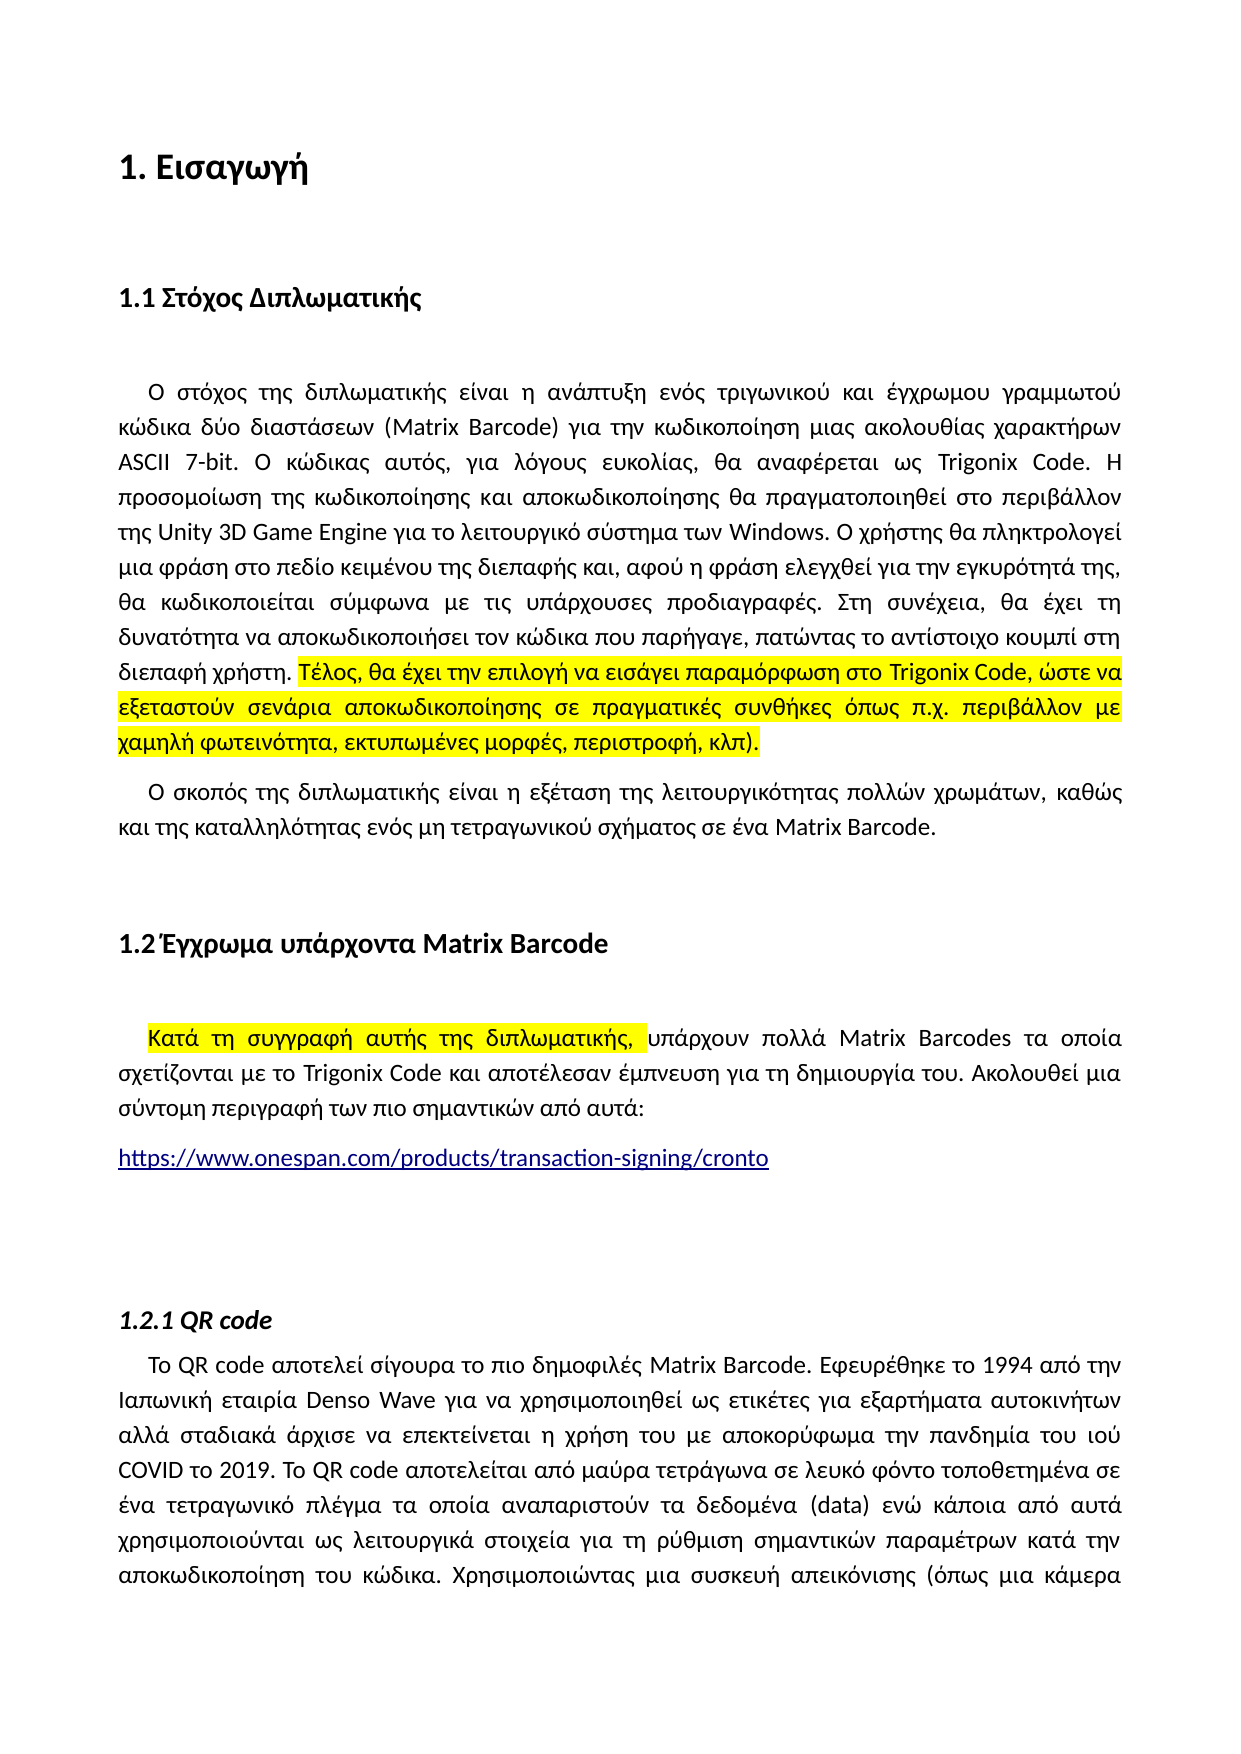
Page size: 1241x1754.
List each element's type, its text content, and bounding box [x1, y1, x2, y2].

text Το QR code αποτελεί σίγουρα το πιο δημοφιλές Matrix Barcode. Εφευρέθηκε το 1994 από την Ιαπωνική εταιρία Denso Wave για να χρησιμοποιηθεί ως ετικέτες για εξαρτήματα αυτοκινήτων αλλά σταδιακά άρχισε να επεκτείνεται η χρήση του με αποκορύφωμα την πανδημία του ιού COVID το 2019. Το QR code αποτελείται από μαύρα τετράγωνα σε λευκό φόντο τοποθετημένα σε ένα τετραγωνικό πλέγμα τα οποία αναπαριστούν τα δεδομένα (data) ενώ κάποια από αυτά χρησιμοποιούνται ως λειτουργικά στοιχεία για τη ρύθμιση σημαντικών παραμέτρων κατά την αποκωδικοποίηση του κώδικα. Χρησιμοποιώντας μια συσκευή απεικόνισης (όπως μια κάμερα [118, 1349, 1122, 1589]
text Κατά τη συγγραφή αυτής της διπλωματικής, υπάρχουν πολλά Matrix Barcodes τα οποία σχετίζονται με το Trigonix Code και αποτέλεσαν έμπνευση για τη δημιουργία του. Ακολουθεί μια σύντομη περιγραφή των πιο σημαντικών από αυτά: [118, 1022, 1122, 1123]
text Ο σκοπός της διπλωματικής είναι η εξέταση της λειτουργικότητας πολλών χρωμάτων, καθώς και της καταλληλότητας ενός μη τετραγωνικού σχήματος σε ένα Matrix Barcode. [118, 776, 1122, 842]
subtitle 1.2 Έγχρωμα υπάρχοντα Matrix Barcode [118, 925, 1122, 960]
subtitle 1.1 Στόχος Διπλωματικής [118, 279, 1122, 314]
text https://www.onespan.com/products/transaction-signing/cronto [118, 1142, 1122, 1173]
subtitle 1. Εισαγωγή [118, 143, 1122, 189]
text Ο στόχος της διπλωματικής είναι η ανάπτυξη ενός τριγωνικού και έγχρωμου γραμμωτού κώδικα δύο διαστάσεων (Matrix Barcode) για την κωδικοποίηση μιας ακολουθίας χαρακτήρων ASCII 7-bit. Ο κώδικας αυτός, για λόγους ευκολίας, θα αναφέρεται ως Trigonix Code. Η προσομοίωση της κωδικοποίησης και αποκωδικοποίησης θα πραγματοποιηθεί στο περιβάλλον της Unity 3D Game Engine για το λειτουργικό σύστημα των Windows. Ο χρήστης θα πληκτρολογεί μια φράση στο πεδίο κειμένου της διεπαφής και, αφού η φράση ελεγχθεί για την εγκυρότητά της, θα κωδικοποιείται σύμφωνα με τις υπάρχουσες προδιαγραφές. Στη συνέχεια, θα έχει τη δυνατότητα να αποκωδικοποιήσει τον κώδικα που παρήγαγε, πατώντας το αντίστοιχο κουμπί στη διεπαφή χρήστη. Τέλος, θα έχει την επιλογή να εισάγει παραμόρφωση στο Trigonix Code, ώστε να εξεταστούν σενάρια αποκωδικοποίησης σε πραγματικές συνθήκες όπως π.χ. περιβάλλον με χαμηλή φωτεινότητα, εκτυπωμένες μορφές, περιστροφή, κλπ). [118, 376, 1122, 757]
subtitle 1.2.1 QR code [118, 1303, 1122, 1336]
